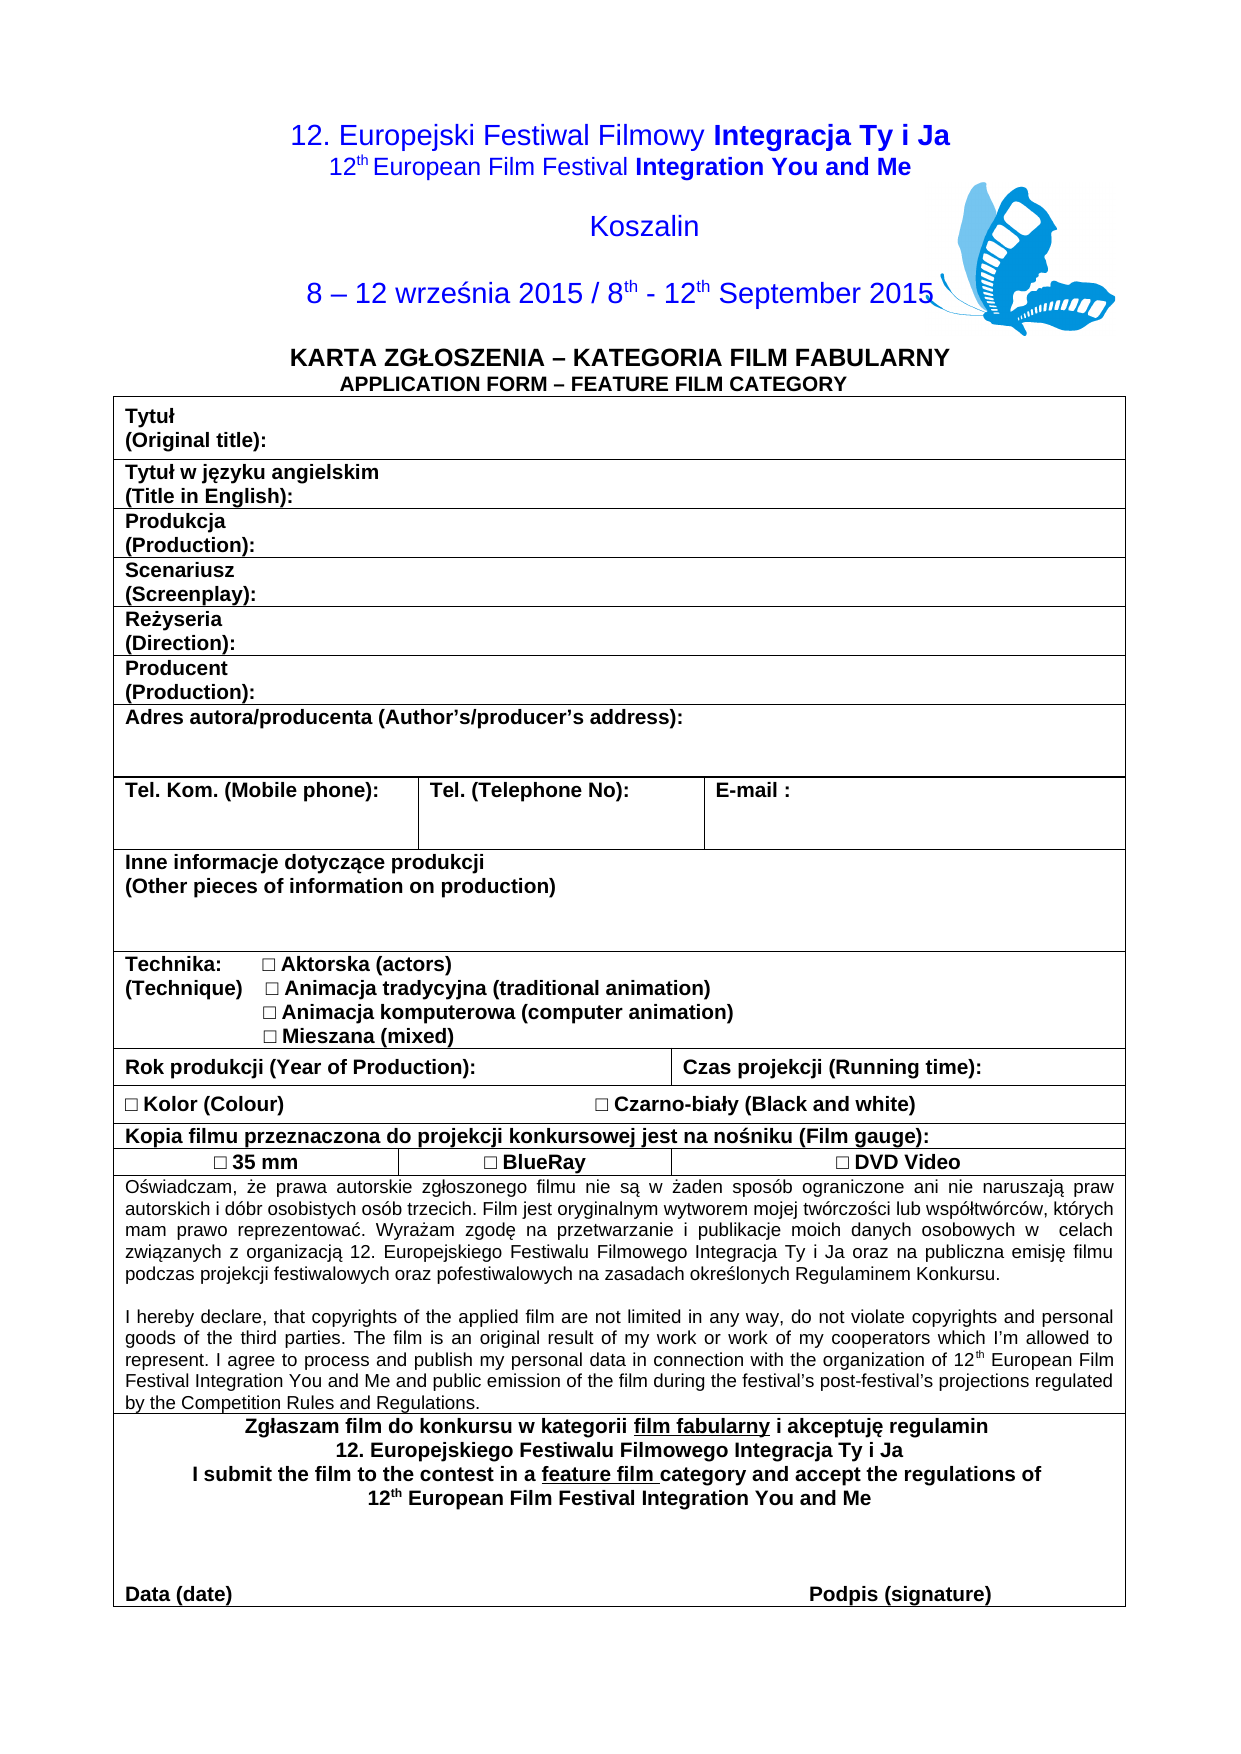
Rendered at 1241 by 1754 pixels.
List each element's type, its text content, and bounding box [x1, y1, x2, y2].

table_cell Scenariusz (Screenplay): [114, 558, 1125, 606]
picture [1089, 301, 1105, 317]
text 8 – 12 września 2015 / 8th - 12th September 2015 [118, 276, 924, 310]
picture [1069, 299, 1078, 310]
table_cell □ BlueRay [399, 1149, 671, 1175]
text 12. Europejski Festiwal Filmowy Integracja Ty i Ja [118, 118, 1122, 152]
text Koszalin [118, 209, 924, 243]
picture [1023, 302, 1116, 336]
text KARTA ZGŁOSZENIA – KATEGORIA FILM FABULARNY [118, 343, 1122, 372]
table_cell Inne informacje dotyczące produkcji (Other pieces of information on production) [114, 850, 1125, 951]
table_cell Adres autora/producenta (Author’s/producer’s address): [114, 705, 1125, 776]
table_cell Kopia filmu przeznaczona do projekcji konkursowej jest na nośniku (Film gauge): [114, 1124, 1125, 1148]
table_cell E-mail : [705, 778, 1125, 849]
text [1117, 209, 1122, 243]
table_cell □ DVD Video [672, 1149, 1125, 1175]
table_cell Rok produkcji (Year of Production): [114, 1049, 671, 1085]
picture [993, 225, 1019, 248]
picture [1062, 300, 1068, 309]
table_cell Tytuł w języku angielskim (Title in English): [114, 460, 1125, 508]
table_cell Zgłaszam film do konkursu w kategorii film fabularny i akceptuję regulamin 12. Europejskiego Festiwalu Filmowego Integracja Ty i Ja I submit the film to the contest in a feature film category and accept the regulations of 12th European Film Festival Integration You and Me Data (date) Podpis (signature) [114, 1414, 1125, 1606]
picture [1004, 202, 1040, 235]
picture [982, 264, 995, 274]
table_cell Oświadczam, że prawa autorskie zgłoszonego filmu nie są w żaden sposób ograniczone ani nie naruszają praw autorskich i dóbr osobistych osób trzecich. Film jest oryginalnym wytworem mojej twórczości lub współtwórców, których mam prawo reprezentować. Wyrażam zgodę na przetwarzanie i publikacje moich danych osobowych w celach związanych z organizacją 12. Europejskiego Festiwalu Filmowego Integracja Ty i Ja oraz na publiczna emisję filmu podczas projekcji festiwalowych oraz pofestiwalowych na zasadach określonych Regulaminem Konkursu. I hereby declare, that copyrights of the applied film are not limited in any way, do not violate copyrights and personal goods of the third parties. The film is an original result of my work or work of my cooperators which I’m allowed to represent. I agree to process and publish my personal data in connection with the organization of 12th European Film Festival Integration You and Me and public emission of the film during the festival’s post-festival’s projections regulated by the Competition Rules and Regulations. [114, 1176, 1125, 1413]
picture [987, 242, 1006, 258]
table_header Tytuł (Original title): [114, 397, 1125, 459]
table_cell Czas projekcji (Running time): [672, 1049, 1125, 1085]
picture [1078, 300, 1090, 312]
table_cell Tel. Kom. (Mobile phone): [114, 778, 418, 849]
picture [984, 254, 999, 266]
table_cell □ Kolor (Colour) □ Czarno-biały (Black and white) [114, 1086, 1125, 1123]
table_cell □ 35 mm [114, 1149, 398, 1175]
picture [982, 281, 992, 286]
table_cell Technika: □ Aktorska (actors) (Technique) □ Animacja tradycyjna (traditional animation) □ Animacja komputerowa (computer animation) □ Mieszana (mixed) [114, 952, 1125, 1048]
table_cell Produkcja (Production): [114, 509, 1125, 557]
table_cell Tel. (Telephone No): [419, 778, 704, 849]
table_cell Producent (Production): [114, 656, 1125, 703]
picture [982, 273, 993, 280]
text APPLICATION FORM – FEATURE FILM CATEGORY [266, 372, 1122, 396]
picture [925, 182, 1116, 336]
text 12th European Film Festival Integration You and Me [118, 152, 1122, 180]
table_cell Reżyseria (Direction): [114, 607, 1125, 654]
